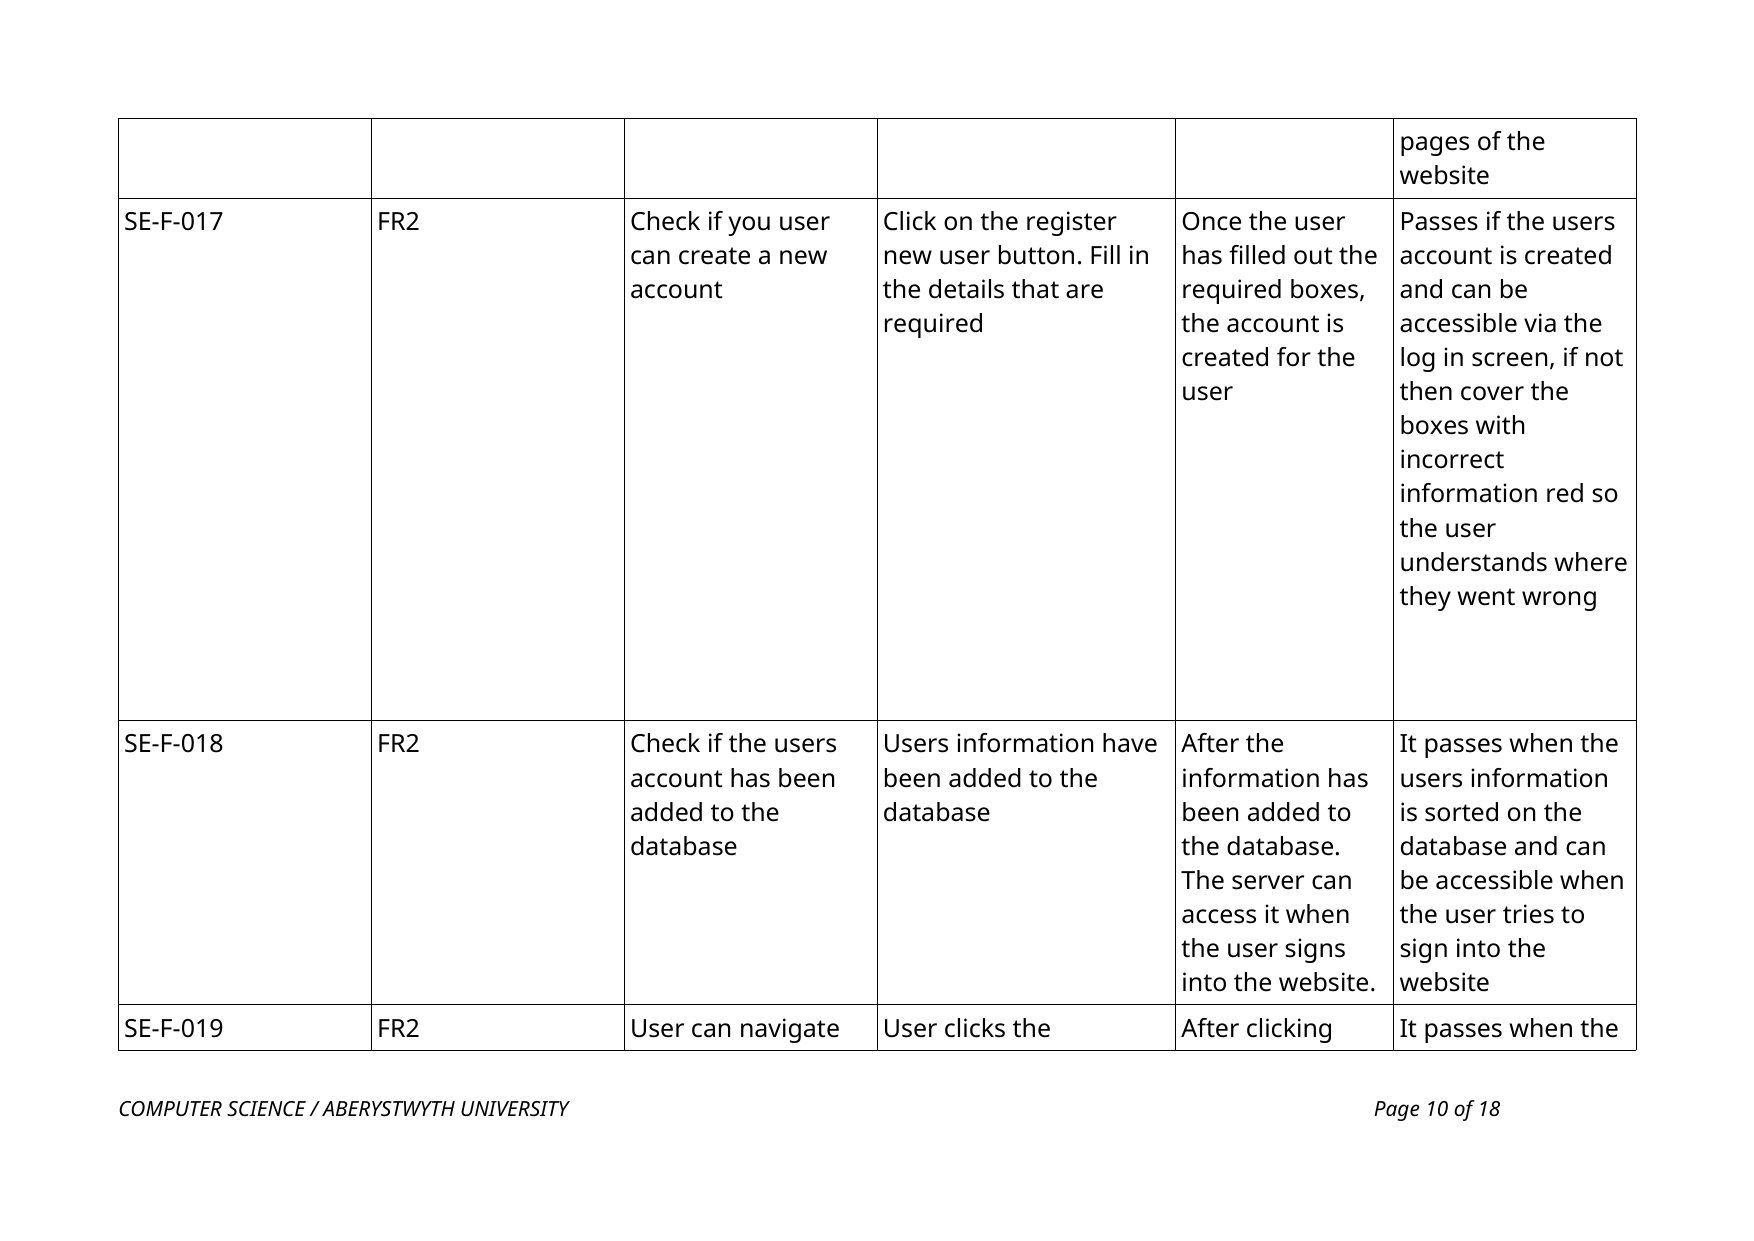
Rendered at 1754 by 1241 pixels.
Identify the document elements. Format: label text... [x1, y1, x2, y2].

table_cell After clicking [1176, 1005, 1393, 1050]
table_cell Once the user has filled out the required boxes, the account is created for the user [1176, 199, 1393, 720]
table_cell User clicks the [878, 1005, 1175, 1050]
table_cell pages of the website [1394, 119, 1636, 198]
table_cell FR2 [372, 1005, 624, 1050]
table_cell It passes when the [1394, 1005, 1636, 1050]
table_cell After the information has been added to the database. The server can access it when the user signs into the website. [1176, 721, 1393, 1004]
table_cell User can navigate [625, 1005, 877, 1050]
table_cell [878, 119, 1175, 198]
table_cell FR2 [372, 721, 624, 1004]
table_cell It passes when the users information is sorted on the database and can be accessible when the user tries to sign into the website [1394, 721, 1636, 1004]
table_cell [625, 119, 877, 198]
table_cell [372, 119, 624, 198]
table_cell Check if you user can create a new account [625, 199, 877, 720]
table_cell SE-F-019 [119, 1005, 371, 1050]
table_cell Click on the register new user button. Fill in the details that are required [878, 199, 1175, 720]
table_cell Users information have been added to the database [878, 721, 1175, 1004]
table_cell [1176, 119, 1393, 198]
table_cell Passes if the users account is created and can be accessible via the log in screen, if not then cover the boxes with incorrect information red so the user understands where they went wrong [1394, 199, 1636, 720]
table_cell SE-F-018 [119, 721, 371, 1004]
table_cell [119, 119, 371, 198]
table_cell Check if the users account has been added to the database [625, 721, 877, 1004]
table_cell SE-F-017 [119, 199, 371, 720]
table_cell FR2 [372, 199, 624, 720]
